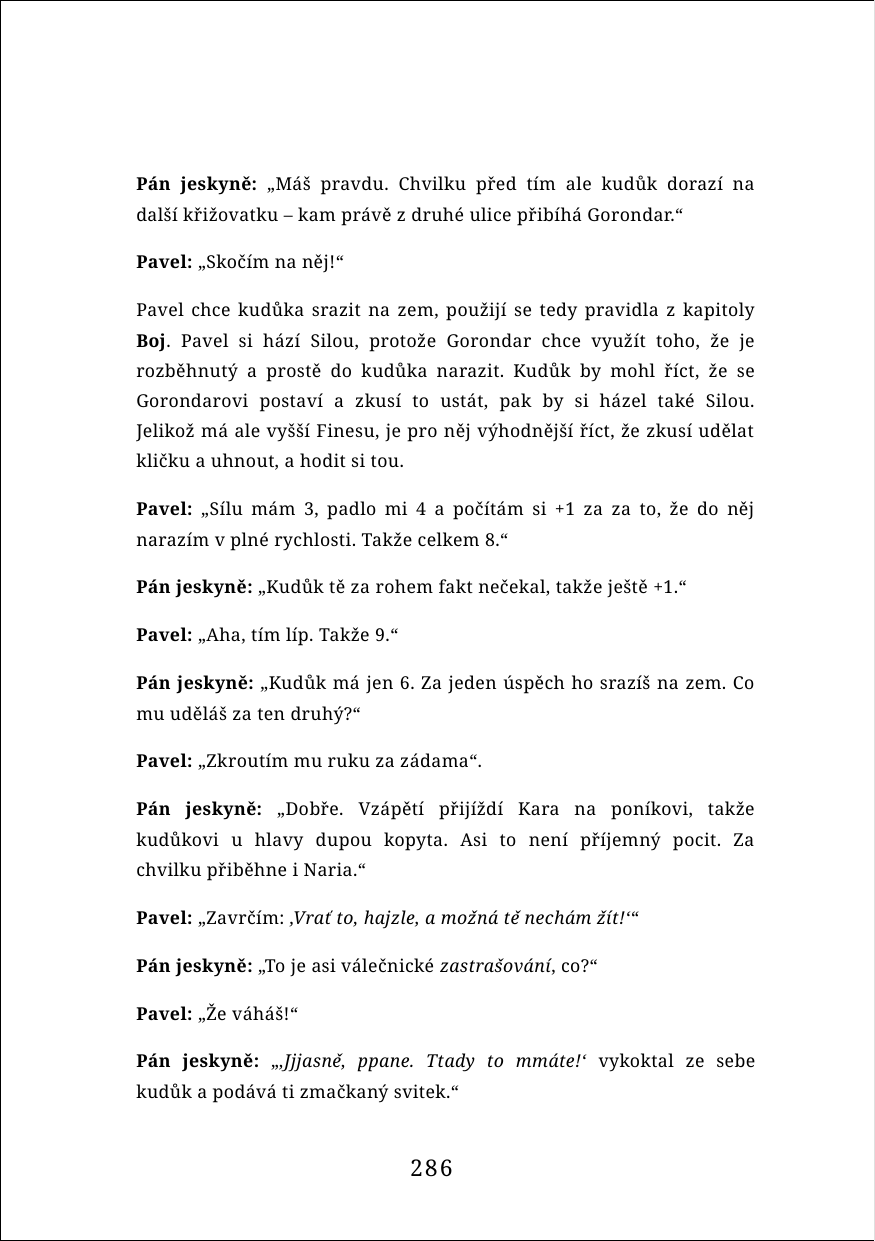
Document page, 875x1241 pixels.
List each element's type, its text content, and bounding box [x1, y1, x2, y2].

text Pán jeskyně: „Kudůk tě za rohem fakt nečekal, takže ještě +1.“ [136, 575, 756, 599]
text Pavel: „Zavrčím: ‚Vrať to, hajzle, a možná tě nechám žít!‘“ [136, 905, 756, 929]
text Pán jeskyně: „Dobře. Vzápětí přijíždí Kara na poníkovi, takže kudůkovi u hlavy dupou kopyta. Asi to není příjemný pocit. Za chvilku přiběhne i Naria.“ [136, 797, 756, 881]
text Pavel: „Že váháš!“ [136, 1001, 756, 1025]
text Pavel: „Sílu mám 3, padlo mi 4 a počítám si +1 za za to, že do něj narazím v plné rychlosti. Takže celkem 8.“ [136, 497, 756, 551]
text Pán jeskyně: „Máš pravdu. Chvilku před tím ale kudůk dorazí na další křižovatku – kam právě z druhé ulice přibíhá Gorondar.“ [136, 172, 756, 226]
text Pavel: „Zkroutím mu ruku za zádama“. [136, 749, 756, 773]
text Pavel chce kudůka srazit na zem, použijí se tedy pravidla z kapitoly Boj. Pavel si hází Silou, protože Gorondar chce využít toho, že je rozběhnutý a prostě do kudůka narazit. Kudůk by mohl říct, že se Gorondarovi postaví a zkusí to ustát, pak by si házel také Silou. Jelikož má ale vyšší Finesu, je pro něj výhodnější říct, že zkusí udělat kličku a uhnout, a hodit si tou. [136, 298, 756, 473]
text Pán jeskyně: „To je asi válečnické zastrašování, co?“ [136, 953, 756, 977]
text Pavel: „Aha, tím líp. Takže 9.“ [136, 623, 756, 647]
text Pán jeskyně: „Kudůk má jen 6. Za jeden úspěch ho srazíš na zem. Co mu uděláš za ten druhý?“ [136, 671, 756, 725]
text Pavel: „Skočím na něj!“ [136, 250, 756, 274]
text Pán jeskyně: „‚Jjjasně, ppane. Ttady to mmáte!‘ vykoktal ze sebe kudůk a podává ti zmačkaný svitek.“ [136, 1049, 756, 1103]
